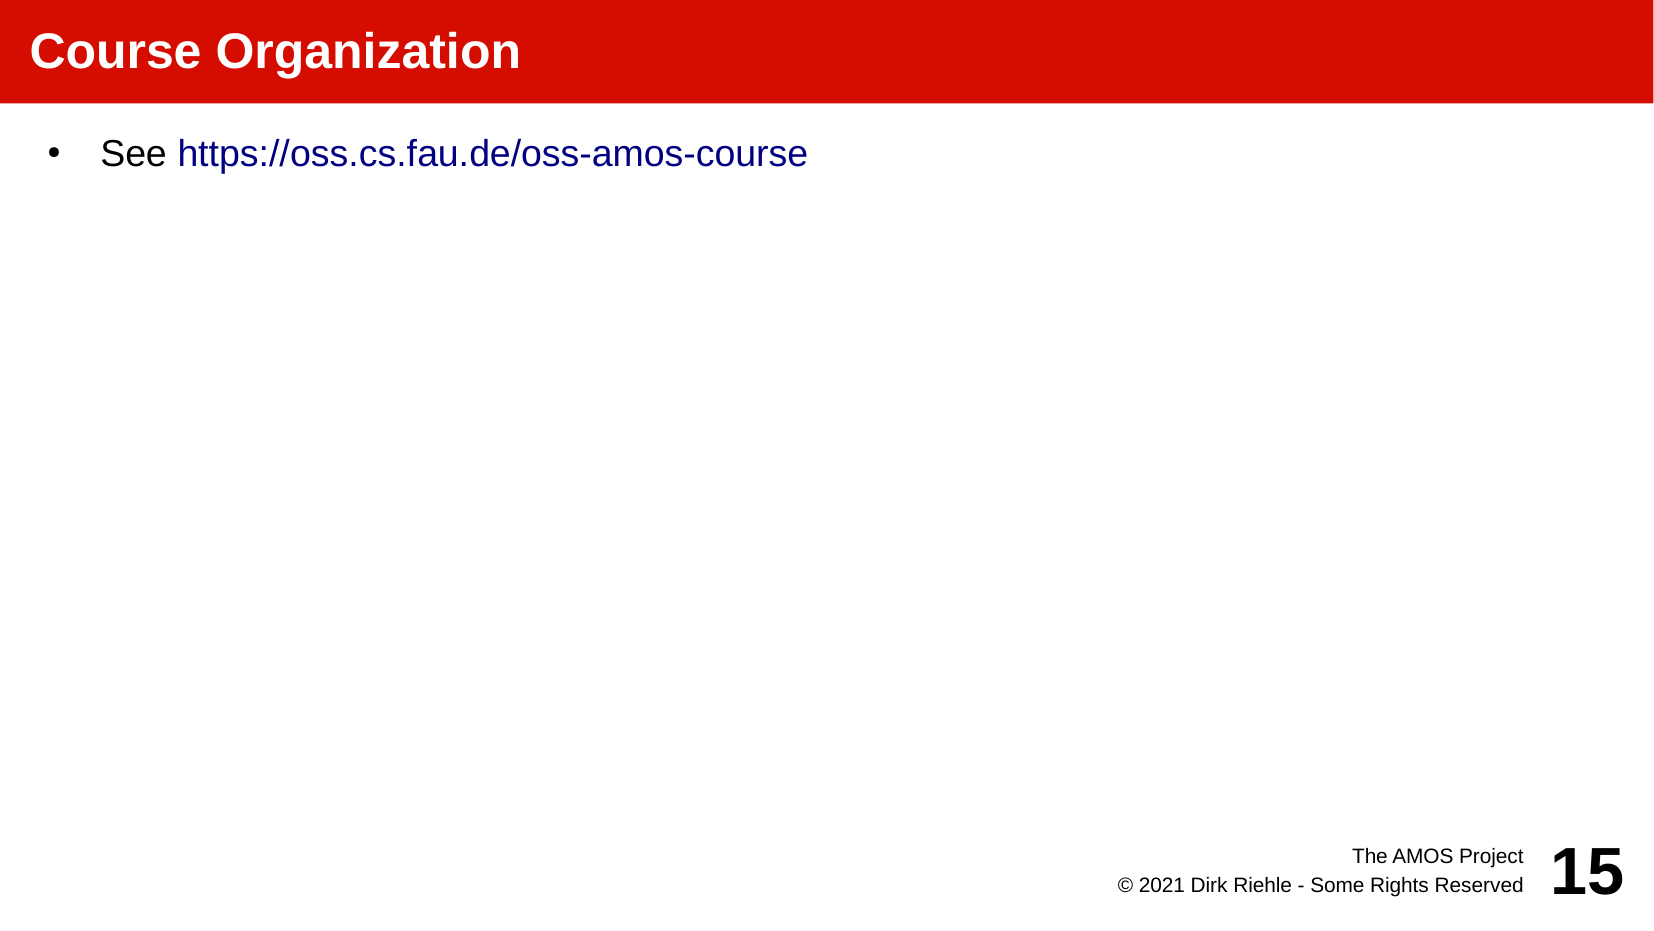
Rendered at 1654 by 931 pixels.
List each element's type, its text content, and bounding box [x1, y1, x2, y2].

list See https://oss.cs.fau.de/oss-amos-course [29, 132, 1625, 813]
title Course Organization [0, 0, 1654, 104]
